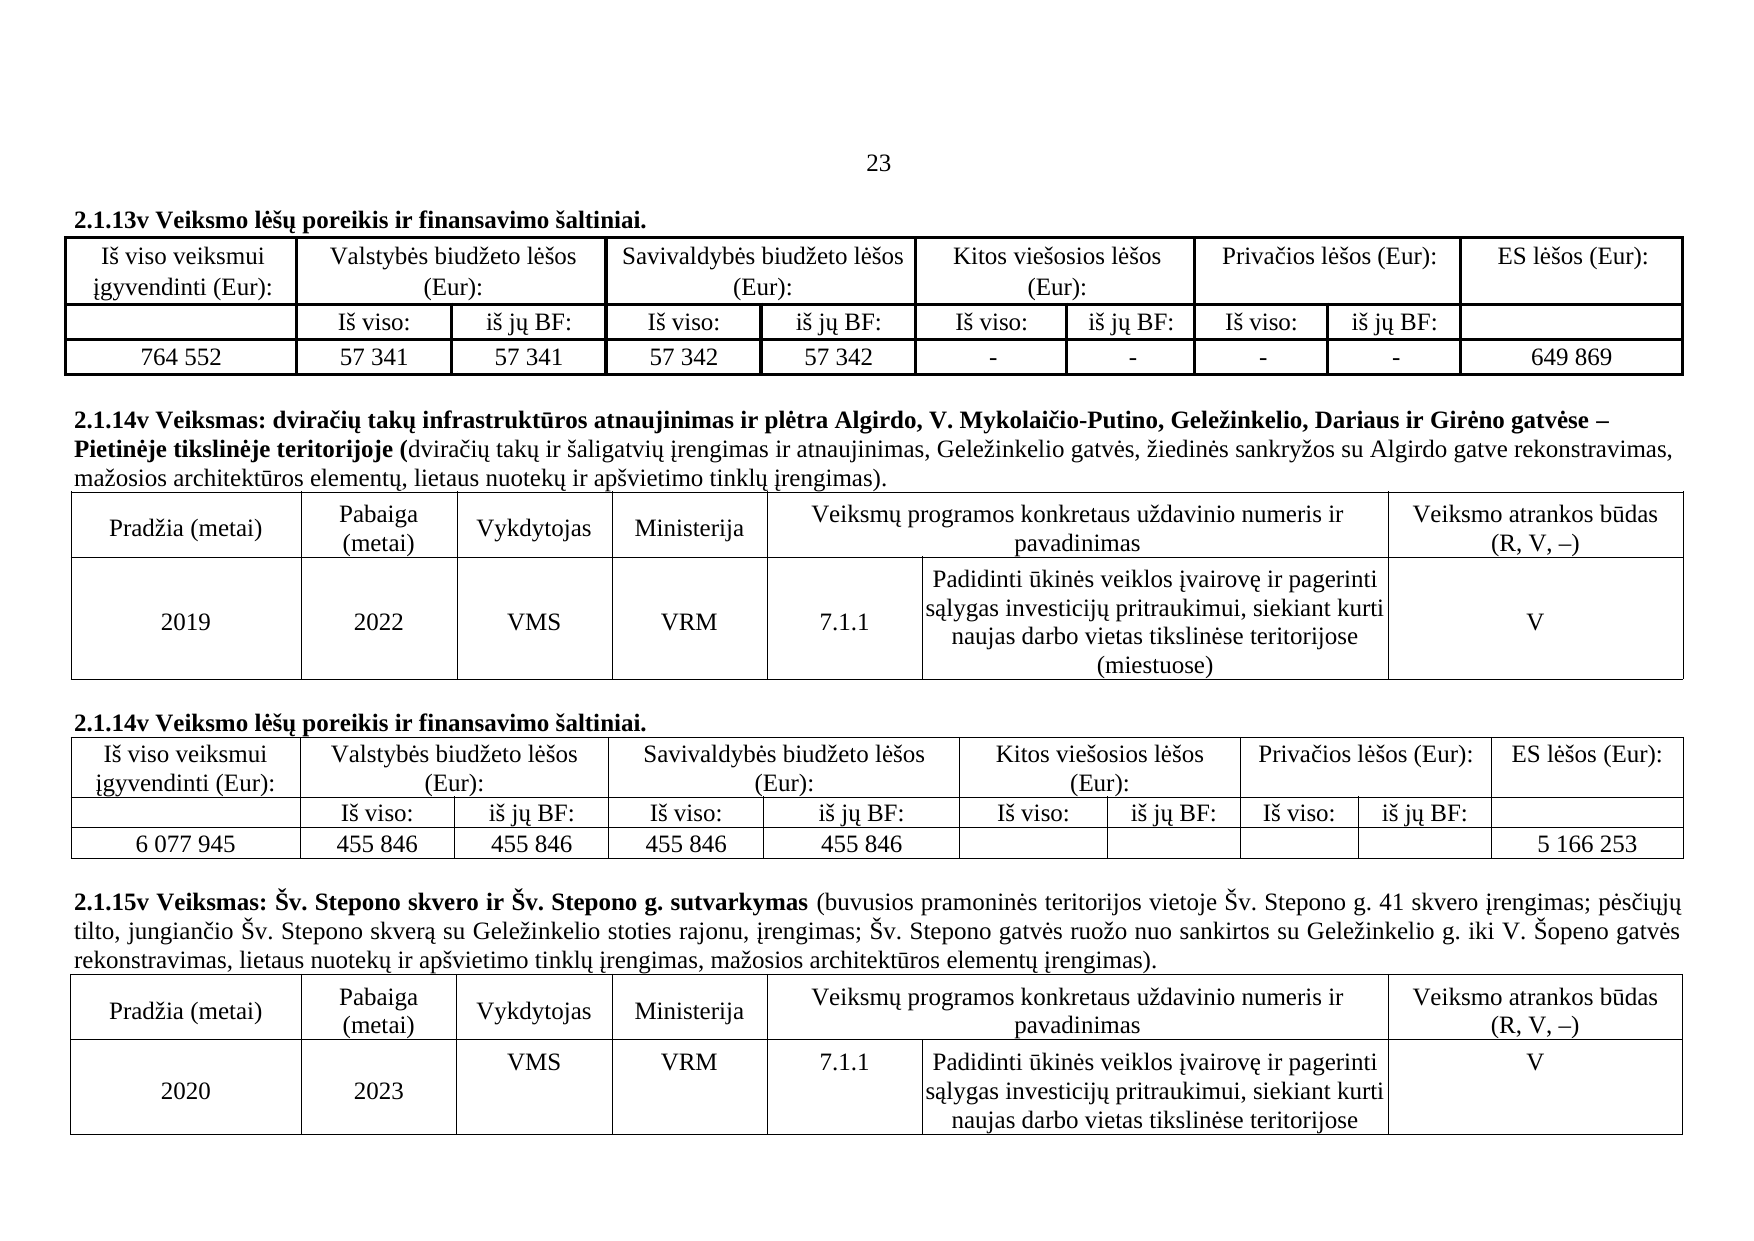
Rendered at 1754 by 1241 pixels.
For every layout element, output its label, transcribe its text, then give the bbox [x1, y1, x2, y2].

table_cell 455 846 [609, 828, 763, 858]
table_cell 5 166 253 [1492, 828, 1683, 858]
table_cell [72, 798, 300, 827]
table_cell - [1196, 341, 1326, 373]
table_header Iš viso veiksmui įgyvendinti (Eur): [72, 738, 300, 796]
table_cell iš jų BF: [453, 306, 604, 338]
table_cell Iš viso: [960, 798, 1107, 827]
text 2.1.14v Veiksmas: dviračių takų infrastruktūros atnaujinimas ir plėtra Algirdo, V. Mykolaičio-Putino, Geležinkelio, Dariaus ir Girėno gatvėse – Pietinėje tikslinėje teritorijoje (dviračių takų ir šaligatvių įrengimas ir atnaujinimas, Geležinkelio gatvės, žiedinės sankryžos su Algirdo gatve rekonstravimas, mažosios architektūros elementų, lietaus nuotekų ir apšvietimo tinklų įrengimas). [74, 405, 1683, 491]
table_cell 455 846 [301, 828, 454, 858]
table_cell Iš viso: [608, 306, 759, 338]
table_cell 455 846 [455, 828, 608, 858]
table_cell 7.1.1 [768, 558, 922, 679]
table_cell Iš viso: [917, 306, 1065, 338]
table_header Pradžia (metai) [72, 493, 301, 556]
table_header Veiksmų programos konkretaus uždavinio numeris ir pavadinimas [768, 493, 1388, 556]
table_header Kitos viešosios lėšos (Eur): [917, 239, 1193, 302]
table_cell [67, 306, 295, 338]
table_header Savivaldybės biudžeto lėšos (Eur): [609, 738, 959, 796]
table_header Savivaldybės biudžeto lėšos (Eur): [608, 239, 914, 302]
table_cell 764 552 [67, 341, 295, 373]
table_cell - [1068, 341, 1193, 373]
table_cell Iš viso: [1196, 306, 1326, 338]
table_cell iš jų BF: [764, 798, 959, 827]
table_cell [1108, 828, 1240, 858]
table_cell [1462, 306, 1681, 338]
table_cell V [1389, 558, 1683, 679]
table_cell [960, 828, 1107, 858]
table_cell [1359, 828, 1491, 858]
table_cell [1492, 798, 1683, 827]
table_header Pradžia (metai) [71, 975, 301, 1039]
table_header ES lėšos (Eur): [1462, 239, 1681, 302]
table_cell 2020 [71, 1040, 301, 1133]
text 2.1.15v Veiksmas: Šv. Stepono skvero ir Šv. Stepono g. sutvarkymas (buvusios pramoninės teritorijos vietoje Šv. Stepono g. 41 skvero įrengimas; pėsčiųjų tilto, jungiančio Šv. Stepono skverą su Geležinkelio stoties rajonu, įrengimas; Šv. Stepono gatvės ruožo nuo sankirtos su Geležinkelio g. iki V. Šopeno gatvės rekonstravimas, lietaus nuotekų ir apšvietimo tinklų įrengimas, mažosios architektūros elementų įrengimas). [74, 887, 1683, 974]
table_cell iš jų BF: [1068, 306, 1193, 338]
table_header ES lėšos (Eur): [1492, 738, 1683, 796]
table_cell - [1329, 341, 1459, 373]
table_cell VRM [613, 1040, 767, 1133]
table_cell 57 341 [453, 341, 604, 373]
table_header Veiksmo atrankos būdas (R, V, –) [1389, 493, 1683, 556]
table_cell [1241, 828, 1358, 858]
table_header Vykdytojas [458, 493, 612, 556]
table_cell 6 077 945 [72, 828, 300, 858]
table_cell iš jų BF: [763, 306, 914, 338]
table_cell - [917, 341, 1065, 373]
table_header Veiksmų programos konkretaus uždavinio numeris ir pavadinimas [768, 975, 1388, 1039]
table_cell VMS [458, 558, 612, 679]
table_header Ministerija [613, 493, 767, 556]
table_cell iš jų BF: [1329, 306, 1459, 338]
table_cell VMS [457, 1040, 612, 1133]
table_cell 455 846 [764, 828, 959, 858]
table_cell iš jų BF: [1108, 798, 1240, 827]
table_header Iš viso veiksmui įgyvendinti (Eur): [67, 239, 295, 302]
table_header Pabaiga (metai) [302, 975, 456, 1039]
table_header Veiksmo atrankos būdas (R, V, –) [1389, 975, 1682, 1039]
table_cell 2019 [72, 558, 301, 679]
table_cell 649 869 [1462, 341, 1681, 373]
table_cell 7.1.1 [768, 1040, 922, 1133]
table_header Pabaiga (metai) [302, 493, 457, 556]
table_cell Iš viso: [298, 306, 450, 338]
table_header Privačios lėšos (Eur): [1196, 239, 1459, 302]
table_cell 57 341 [298, 341, 450, 373]
text 2.1.13v Veiksmo lėšų poreikis ir finansavimo šaltiniai. [74, 205, 1683, 234]
table_cell Iš viso: [609, 798, 763, 827]
table_header Privačios lėšos (Eur): [1241, 738, 1491, 796]
table_cell Iš viso: [1241, 798, 1358, 827]
text 2.1.14v Veiksmo lėšų poreikis ir finansavimo šaltiniai. [74, 708, 1683, 737]
table_header Ministerija [613, 975, 767, 1039]
table_cell VRM [613, 558, 767, 679]
table_cell 2022 [302, 558, 457, 679]
table_cell 57 342 [608, 341, 759, 373]
table_cell 57 342 [763, 341, 914, 373]
table_cell iš jų BF: [455, 798, 608, 827]
table_header Kitos viešosios lėšos (Eur): [960, 738, 1240, 796]
table_cell V [1389, 1040, 1682, 1133]
table_header Valstybės biudžeto lėšos (Eur): [298, 239, 604, 302]
table_cell Padidinti ūkinės veiklos įvairovę ir pagerinti sąlygas investicijų pritraukimui, siekiant kurti naujas darbo vietas tikslinėse teritorijose [923, 1040, 1388, 1133]
table_cell Padidinti ūkinės veiklos įvairovę ir pagerinti sąlygas investicijų pritraukimui, siekiant kurti naujas darbo vietas tikslinėse teritorijose (miestuose) [923, 558, 1388, 679]
table_cell iš jų BF: [1359, 798, 1491, 827]
table_header Vykdytojas [457, 975, 612, 1039]
table_cell Iš viso: [301, 798, 454, 827]
table_header Valstybės biudžeto lėšos (Eur): [301, 738, 608, 796]
table_cell 2023 [302, 1040, 456, 1133]
